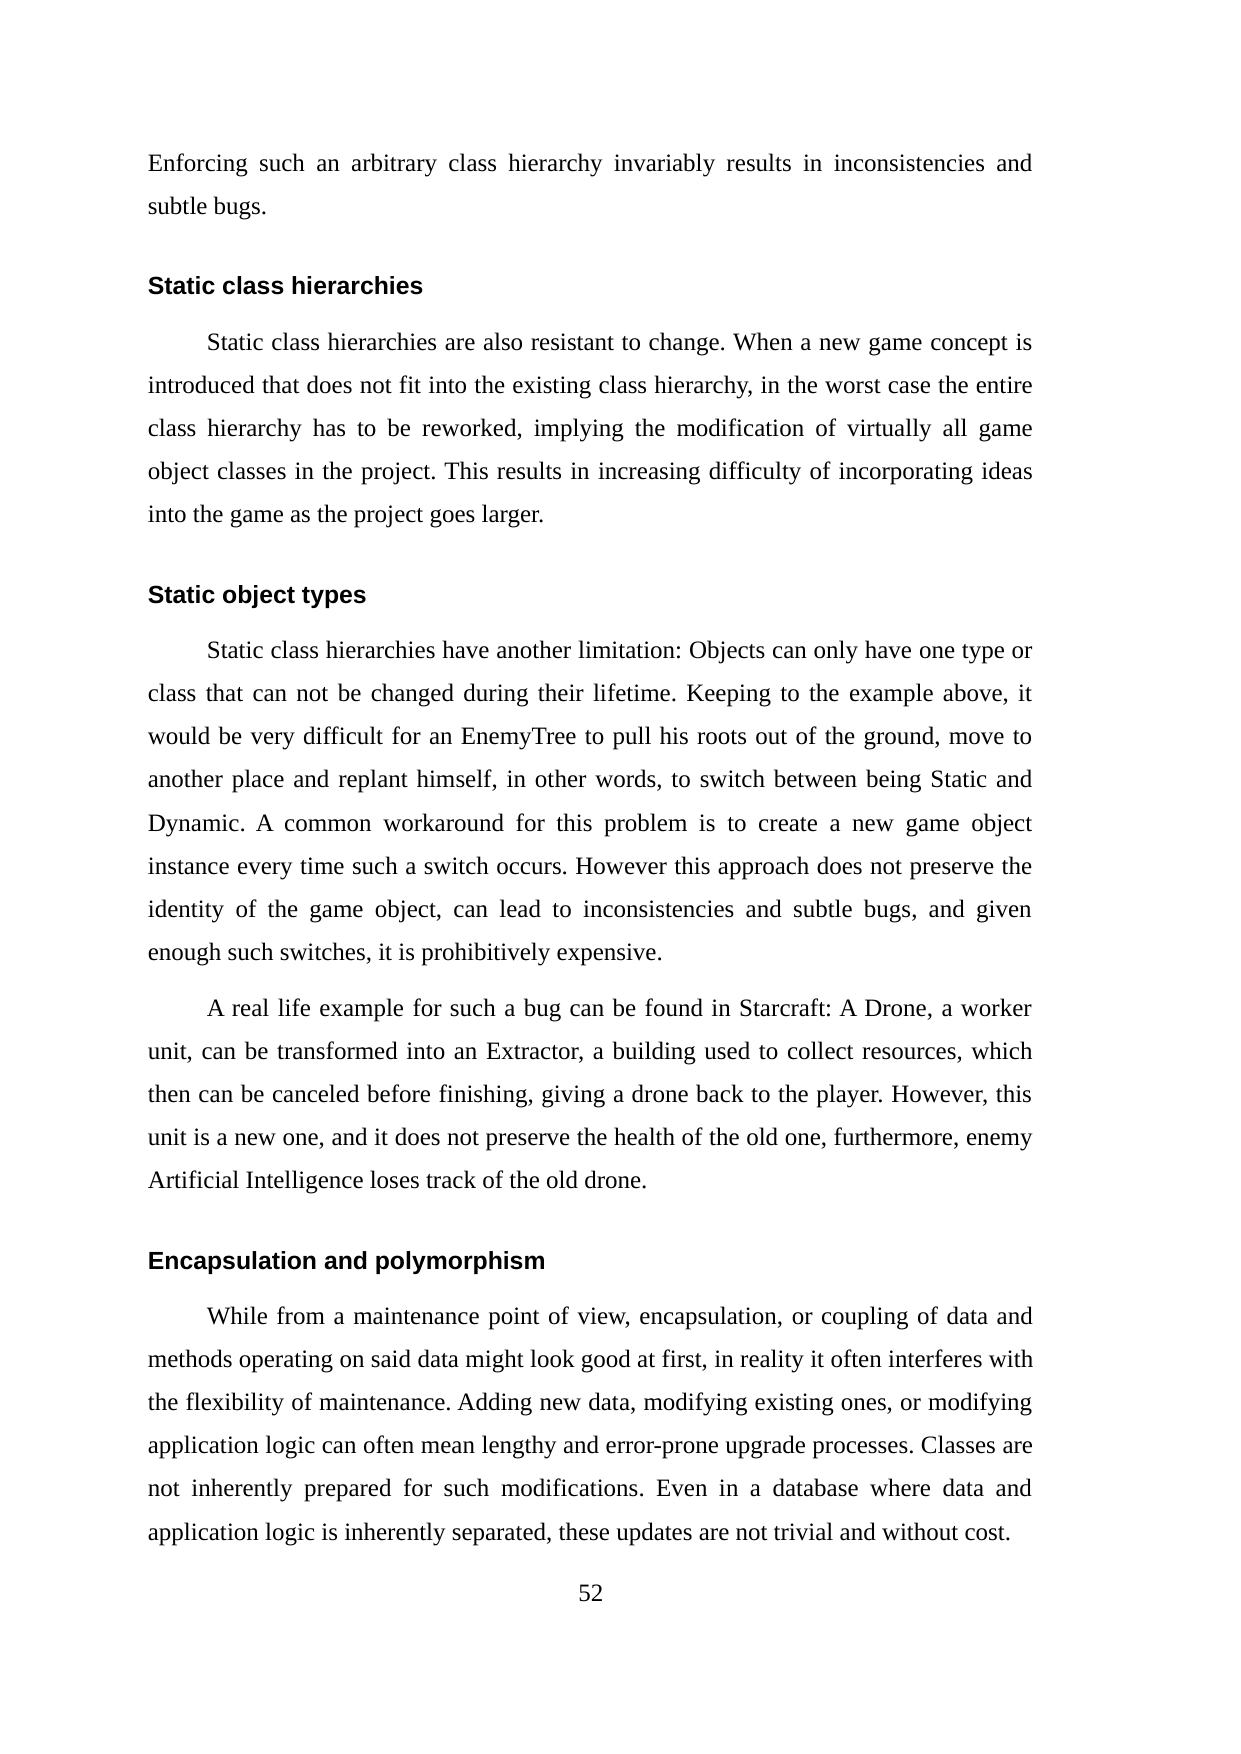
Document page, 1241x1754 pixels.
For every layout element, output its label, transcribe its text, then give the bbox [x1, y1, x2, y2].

subtitle Static class hierarchies [148, 271, 1033, 300]
text Enforcing such an arbitrary class hierarchy invariably results in inconsistencies and subtle bugs. [148, 148, 1033, 219]
subtitle Encapsulation and polymorphism [148, 1246, 1033, 1274]
text Static class hierarchies have another limitation: Objects can only have one type or class that can not be changed during their lifetime. Keeping to the example above, it would be very difficult for an EnemyTree to pull his roots out of the ground, move to another place and replant himself, in other words, to switch between being Static and Dynamic. A common workaround for this problem is to create a new game object instance every time such a switch occurs. However this approach does not preserve the identity of the game object, can lead to inconsistencies and subtle bugs, and given enough such switches, it is prohibitively expensive. [148, 635, 1033, 966]
subtitle Static object types [148, 580, 1033, 608]
text Static class hierarchies are also resistant to change. When a new game concept is introduced that does not fit into the existing class hierarchy, in the worst case the entire class hierarchy has to be reworked, implying the modification of virtually all game object classes in the project. This results in increasing difficulty of incorporating ideas into the game as the project goes larger. [148, 327, 1033, 528]
text A real life example for such a bug can be found in Starcraft: A Drone, a worker unit, can be transformed into an Extractor, a building used to collect resources, which then can be canceled before finishing, giving a drone back to the player. However, this unit is a new one, and it does not preserve the health of the old one, furthermore, enemy Artificial Intelligence loses track of the old drone. [148, 993, 1033, 1194]
text While from a maintenance point of view, encapsulation, or coupling of data and methods operating on said data might look good at first, in reality it often interferes with the flexibility of maintenance. Adding new data, modifying existing ones, or modifying application logic can often mean lengthy and error-prone upgrade processes. Classes are not inherently prepared for such modifications. Even in a database where data and application logic is inherently separated, these updates are not trivial and without cost. [148, 1301, 1033, 1545]
